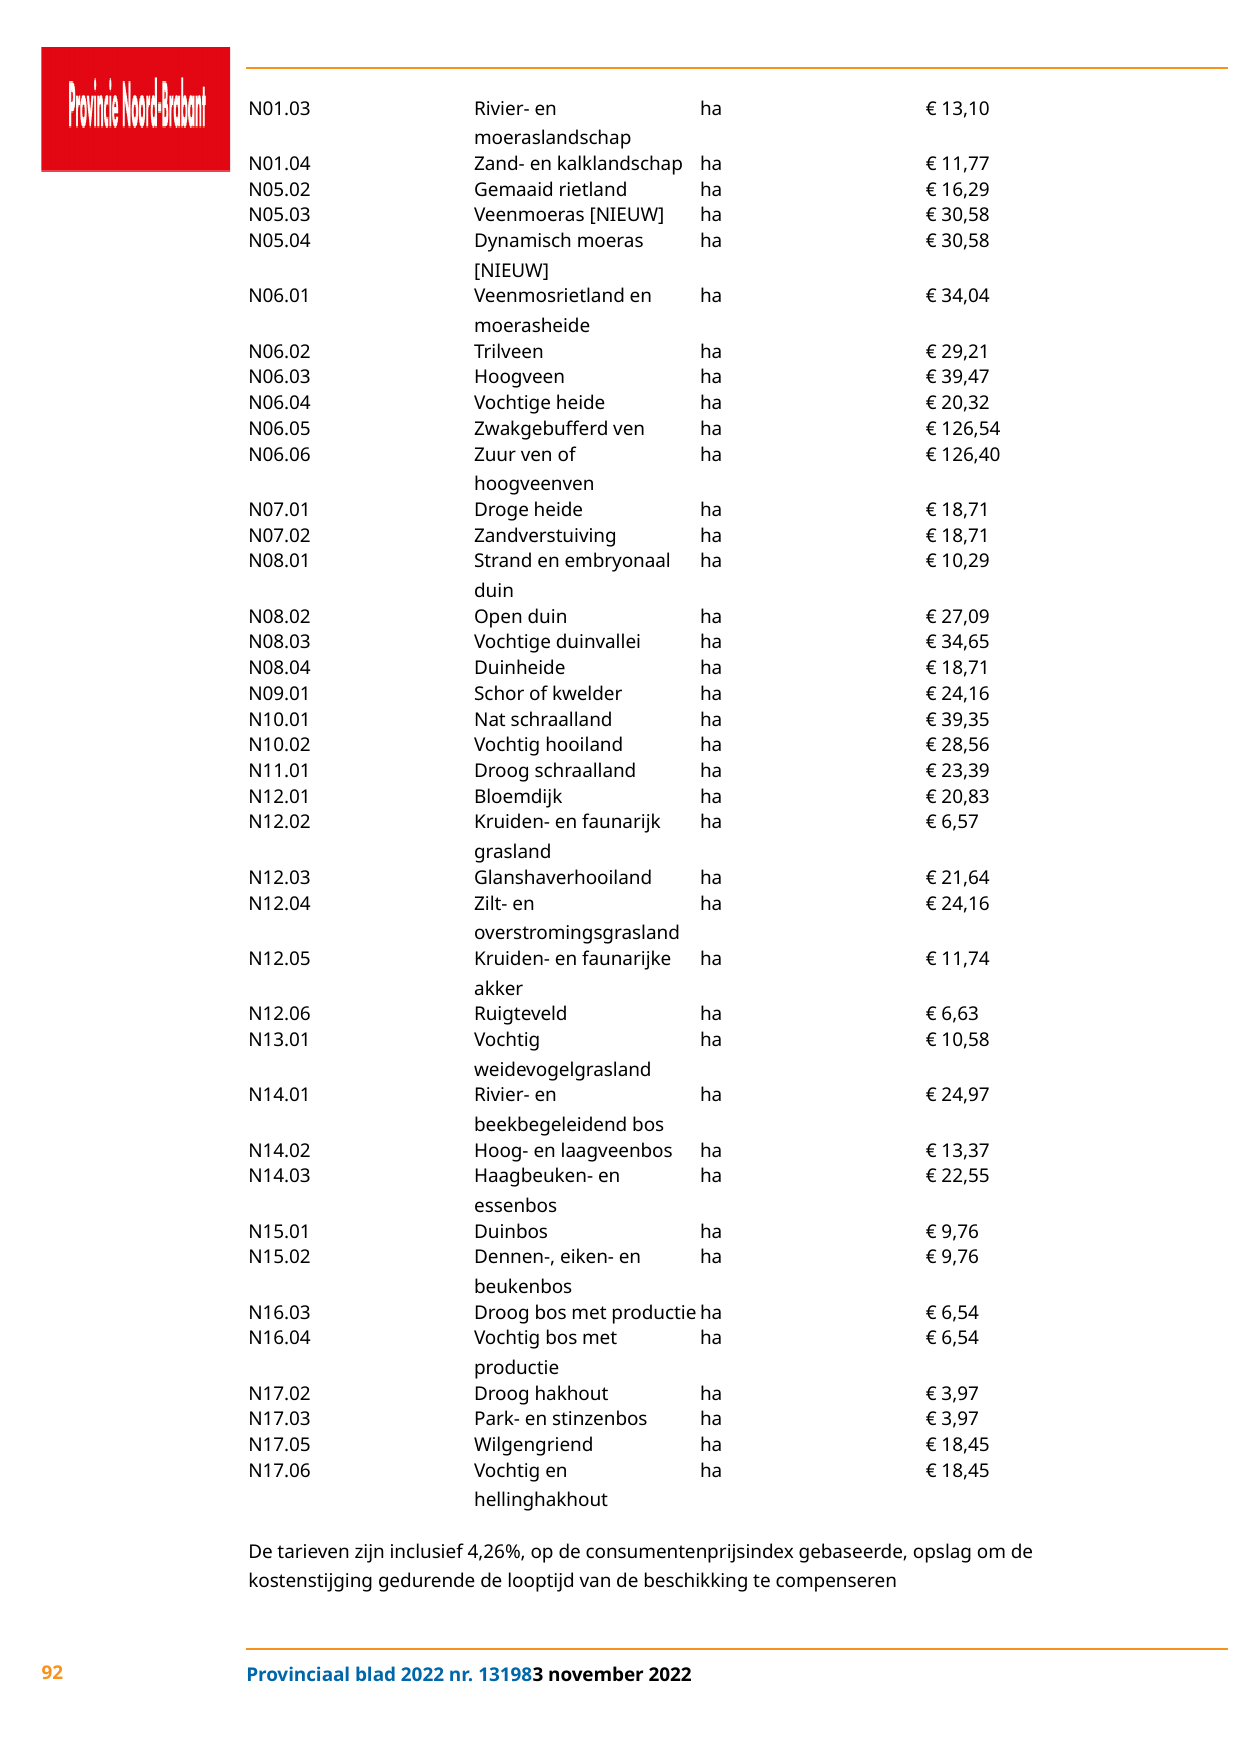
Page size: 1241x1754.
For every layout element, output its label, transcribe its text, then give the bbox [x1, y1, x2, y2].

table_cell N11.01 [248, 757, 474, 783]
table_cell ha [700, 1137, 926, 1162]
table_cell ha [700, 522, 926, 548]
table_cell ha [700, 283, 926, 338]
table_cell N12.04 [248, 890, 474, 945]
table_cell N06.02 [248, 338, 474, 364]
table_cell € 27,09 [926, 603, 1152, 629]
table_cell ha [700, 389, 926, 415]
table_cell Haagbeuken- en essenbos [474, 1163, 700, 1218]
table_cell N12.02 [248, 809, 474, 864]
table_cell N06.06 [248, 441, 474, 496]
table_cell ha [700, 809, 926, 864]
table_cell ha [700, 1431, 926, 1457]
table_cell ha [700, 1380, 926, 1406]
table_cell € 3,97 [926, 1380, 1152, 1406]
table_cell Zand- en kalklandschap [474, 150, 700, 176]
table_cell N16.03 [248, 1299, 474, 1324]
table_cell € 30,58 [926, 227, 1152, 283]
table_cell ha [700, 680, 926, 706]
table_cell € 16,29 [926, 176, 1152, 202]
table_cell € 10,29 [926, 548, 1152, 603]
table_cell Vochtig bos met productie [474, 1325, 700, 1380]
table_cell N13.01 [248, 1026, 474, 1081]
table_cell € 18,45 [926, 1457, 1152, 1512]
table_cell ha [700, 1244, 926, 1299]
table_cell € 20,32 [926, 389, 1152, 415]
table_cell Park- en stinzenbos [474, 1406, 700, 1431]
table_cell N17.06 [248, 1457, 474, 1512]
table_cell € 9,76 [926, 1244, 1152, 1299]
table_cell ha [700, 150, 926, 176]
table_cell € 18,71 [926, 496, 1152, 522]
table_cell Zilt- en overstromingsgrasland [474, 890, 700, 945]
table_cell Glanshaverhooiland [474, 864, 700, 890]
table_cell N08.02 [248, 603, 474, 629]
table_cell ha [700, 732, 926, 757]
table_cell N05.04 [248, 227, 474, 283]
table_cell ha [700, 1081, 926, 1137]
table_cell N17.02 [248, 1380, 474, 1406]
table_cell ha [700, 441, 926, 496]
table_cell ha [700, 1026, 926, 1081]
table_cell N01.03 [248, 95, 474, 150]
table_cell Dynamisch moeras [NIEUW] [474, 227, 700, 283]
table_cell N14.01 [248, 1081, 474, 1137]
table_cell N05.02 [248, 176, 474, 202]
table_cell € 6,57 [926, 809, 1152, 864]
table_cell Vochtige duinvallei [474, 629, 700, 654]
table_cell € 39,35 [926, 706, 1152, 732]
table_cell Droog bos met productie [474, 1299, 700, 1324]
table_cell N16.04 [248, 1325, 474, 1380]
table_cell N07.02 [248, 522, 474, 548]
table_cell Vochtig weidevogelgrasland [474, 1026, 700, 1081]
table_cell Rivier- en moeraslandschap [474, 95, 700, 150]
table_cell € 21,64 [926, 864, 1152, 890]
table_cell Wilgengriend [474, 1431, 700, 1457]
table_cell € 6,63 [926, 1000, 1152, 1026]
table_cell N12.05 [248, 945, 474, 1000]
table_cell ha [700, 496, 926, 522]
table_cell N14.02 [248, 1137, 474, 1162]
table_cell N17.03 [248, 1406, 474, 1431]
table_cell N17.05 [248, 1431, 474, 1457]
table_cell € 29,21 [926, 338, 1152, 364]
table_cell ha [700, 864, 926, 890]
table_cell [474, 1513, 700, 1538]
table_cell € 18,45 [926, 1431, 1152, 1457]
table_cell € 10,58 [926, 1026, 1152, 1081]
table_cell € 20,83 [926, 783, 1152, 809]
table_cell € 126,54 [926, 415, 1152, 441]
table_cell N06.03 [248, 364, 474, 389]
table_cell N15.01 [248, 1218, 474, 1243]
table_cell € 28,56 [926, 732, 1152, 757]
table_cell Kruiden- en faunarijke akker [474, 945, 700, 1000]
table_cell € 126,40 [926, 441, 1152, 496]
table_cell € 13,10 [926, 95, 1152, 150]
table_cell Zwakgebufferd ven [474, 415, 700, 441]
table_cell Droog schraalland [474, 757, 700, 783]
table_cell N08.04 [248, 654, 474, 680]
table_cell ha [700, 706, 926, 732]
table_cell ha [700, 202, 926, 227]
table_cell € 39,47 [926, 364, 1152, 389]
table_cell ha [700, 757, 926, 783]
table_cell Duinheide [474, 654, 700, 680]
table_cell Trilveen [474, 338, 700, 364]
table_cell Zandverstuiving [474, 522, 700, 548]
table_cell ha [700, 783, 926, 809]
table_cell Nat schraalland [474, 706, 700, 732]
table_cell De tarieven zijn inclusief 4,26%, op de consumentenprijsindex gebaseerde, opslag om de kostenstijging gedurende de looptijd van de beschikking te compenseren [248, 1538, 1152, 1593]
table_cell € 34,04 [926, 283, 1152, 338]
table_cell Gemaaid rietland [474, 176, 700, 202]
table_cell ha [700, 945, 926, 1000]
table_cell Dennen-, eiken- en beukenbos [474, 1244, 700, 1299]
table_cell N01.04 [248, 150, 474, 176]
table_cell ha [700, 890, 926, 945]
table_cell N06.04 [248, 389, 474, 415]
table_cell N10.01 [248, 706, 474, 732]
table_cell Hoogveen [474, 364, 700, 389]
table_cell [700, 1513, 926, 1538]
table_cell N15.02 [248, 1244, 474, 1299]
table_cell Kruiden- en faunarijk grasland [474, 809, 700, 864]
table_cell € 30,58 [926, 202, 1152, 227]
table_cell Vochtig hooiland [474, 732, 700, 757]
table_cell [248, 1513, 474, 1538]
table_cell N14.03 [248, 1163, 474, 1218]
table_cell Duinbos [474, 1218, 700, 1243]
table_cell Schor of kwelder [474, 680, 700, 706]
table_cell € 24,16 [926, 680, 1152, 706]
table_cell € 24,97 [926, 1081, 1152, 1137]
table_cell ha [700, 629, 926, 654]
table_cell Vochtig en hellinghakhout [474, 1457, 700, 1512]
table_cell ha [700, 603, 926, 629]
table_cell ha [700, 1325, 926, 1380]
table_cell € 24,16 [926, 890, 1152, 945]
table_cell € 18,71 [926, 522, 1152, 548]
table_cell € 18,71 [926, 654, 1152, 680]
table_cell € 34,65 [926, 629, 1152, 654]
table_cell Vochtige heide [474, 389, 700, 415]
table_cell Veenmoeras [NIEUW] [474, 202, 700, 227]
picture [41, 47, 231, 172]
table_cell N10.02 [248, 732, 474, 757]
table_cell ha [700, 1000, 926, 1026]
table_cell Ruigteveld [474, 1000, 700, 1026]
table_cell N05.03 [248, 202, 474, 227]
table_cell € 13,37 [926, 1137, 1152, 1162]
table_cell ha [700, 227, 926, 283]
table_cell € 11,77 [926, 150, 1152, 176]
table_cell € 23,39 [926, 757, 1152, 783]
table_cell N09.01 [248, 680, 474, 706]
table_cell € 3,97 [926, 1406, 1152, 1431]
table_cell [926, 1513, 1152, 1538]
table_cell ha [700, 1406, 926, 1431]
table_cell N07.01 [248, 496, 474, 522]
table_cell N12.06 [248, 1000, 474, 1026]
table_cell € 11,74 [926, 945, 1152, 1000]
table_cell € 6,54 [926, 1325, 1152, 1380]
table_cell ha [700, 1299, 926, 1324]
table_cell ha [700, 176, 926, 202]
table_cell Open duin [474, 603, 700, 629]
table_cell ha [700, 415, 926, 441]
table_cell ha [700, 95, 926, 150]
table_cell N08.01 [248, 548, 474, 603]
table_cell Droog hakhout [474, 1380, 700, 1406]
table_cell ha [700, 364, 926, 389]
table_cell Strand en embryonaal duin [474, 548, 700, 603]
table_cell Droge heide [474, 496, 700, 522]
table_cell ha [700, 1218, 926, 1243]
table_cell Bloemdijk [474, 783, 700, 809]
table_cell N08.03 [248, 629, 474, 654]
table_cell Rivier- en beekbegeleidend bos [474, 1081, 700, 1137]
table_cell Zuur ven of hoogveenven [474, 441, 700, 496]
table_cell € 22,55 [926, 1163, 1152, 1218]
table_cell ha [700, 1457, 926, 1512]
table_cell ha [700, 548, 926, 603]
table_cell N06.01 [248, 283, 474, 338]
table_cell N12.03 [248, 864, 474, 890]
table_cell N12.01 [248, 783, 474, 809]
table_cell ha [700, 1163, 926, 1218]
table_cell Hoog- en laagveenbos [474, 1137, 700, 1162]
table_cell € 6,54 [926, 1299, 1152, 1324]
table_cell € 9,76 [926, 1218, 1152, 1243]
table_cell Veenmosrietland en moerasheide [474, 283, 700, 338]
table_cell ha [700, 338, 926, 364]
table_cell ha [700, 654, 926, 680]
table_cell N06.05 [248, 415, 474, 441]
